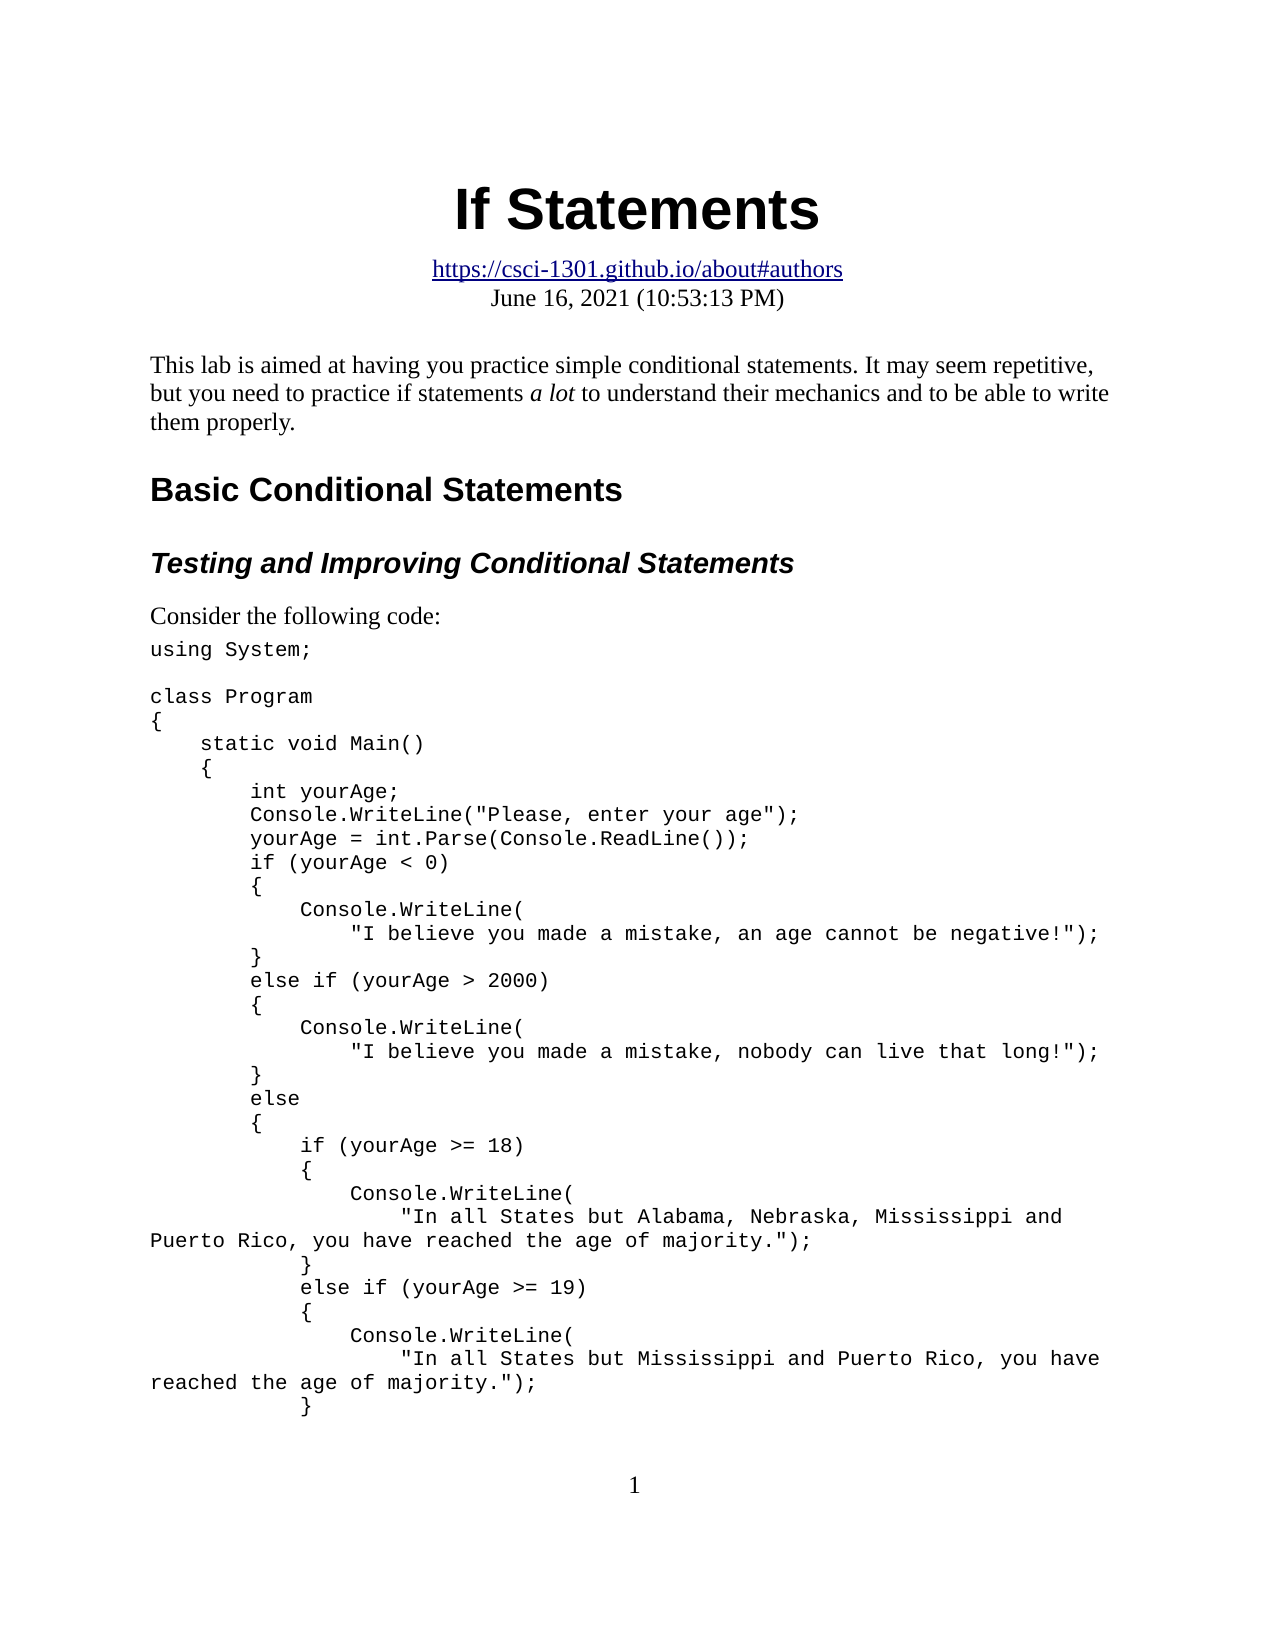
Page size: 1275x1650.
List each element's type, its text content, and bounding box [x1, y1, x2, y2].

text static void Main() [150, 733, 1125, 757]
text https://csci-1301.github.io/about#authors [150, 254, 1125, 283]
text "In all States but Mississippi and Puerto Rico, you have reached the age of majority."); [150, 1348, 1125, 1396]
text "I believe you made a mistake, nobody can live that long!"); [150, 1041, 1125, 1064]
text class Program [150, 686, 1125, 710]
text This lab is aimed at having you practice simple conditional statements. It may seem repetitive, but you need to practice if statements a lot to understand their mechanics and to be able to write them properly. [150, 350, 1125, 436]
text Console.WriteLine("Please, enter your age"); [150, 804, 1125, 828]
text Console.WriteLine( [150, 899, 1125, 923]
text "In all States but Alabama, Nebraska, Mississippi and Puerto Rico, you have reached the age of majority."); [150, 1206, 1125, 1254]
text } [150, 1064, 1125, 1088]
text { [150, 993, 1125, 1017]
text yourAge = int.Parse(Console.ReadLine()); [150, 828, 1125, 852]
text if (yourAge < 0) [150, 852, 1125, 875]
text if (yourAge >= 18) [150, 1135, 1125, 1159]
text Consider the following code: [150, 601, 1125, 630]
text int yourAge; [150, 781, 1125, 804]
text else [150, 1088, 1125, 1112]
text } [150, 1396, 1125, 1419]
text { [150, 1301, 1125, 1324]
text else if (yourAge > 2000) [150, 970, 1125, 993]
text Console.WriteLine( [150, 1324, 1125, 1348]
text June 16, 2021 (10:53:13 PM) [150, 283, 1125, 312]
title If Statements [150, 175, 1125, 242]
text { [150, 710, 1125, 733]
text "I believe you made a mistake, an age cannot be negative!"); [150, 923, 1125, 946]
text Console.WriteLine( [150, 1017, 1125, 1041]
text { [150, 875, 1125, 899]
subtitle Basic Conditional Statements [150, 470, 1125, 509]
text { [150, 1112, 1125, 1135]
text Console.WriteLine( [150, 1183, 1125, 1206]
text { [150, 1159, 1125, 1183]
text else if (yourAge >= 19) [150, 1277, 1125, 1301]
text { [150, 757, 1125, 781]
text } [150, 1254, 1125, 1277]
subtitle Testing and Improving Conditional Statements [150, 546, 1125, 580]
text } [150, 946, 1125, 970]
text using System; [150, 639, 1125, 662]
